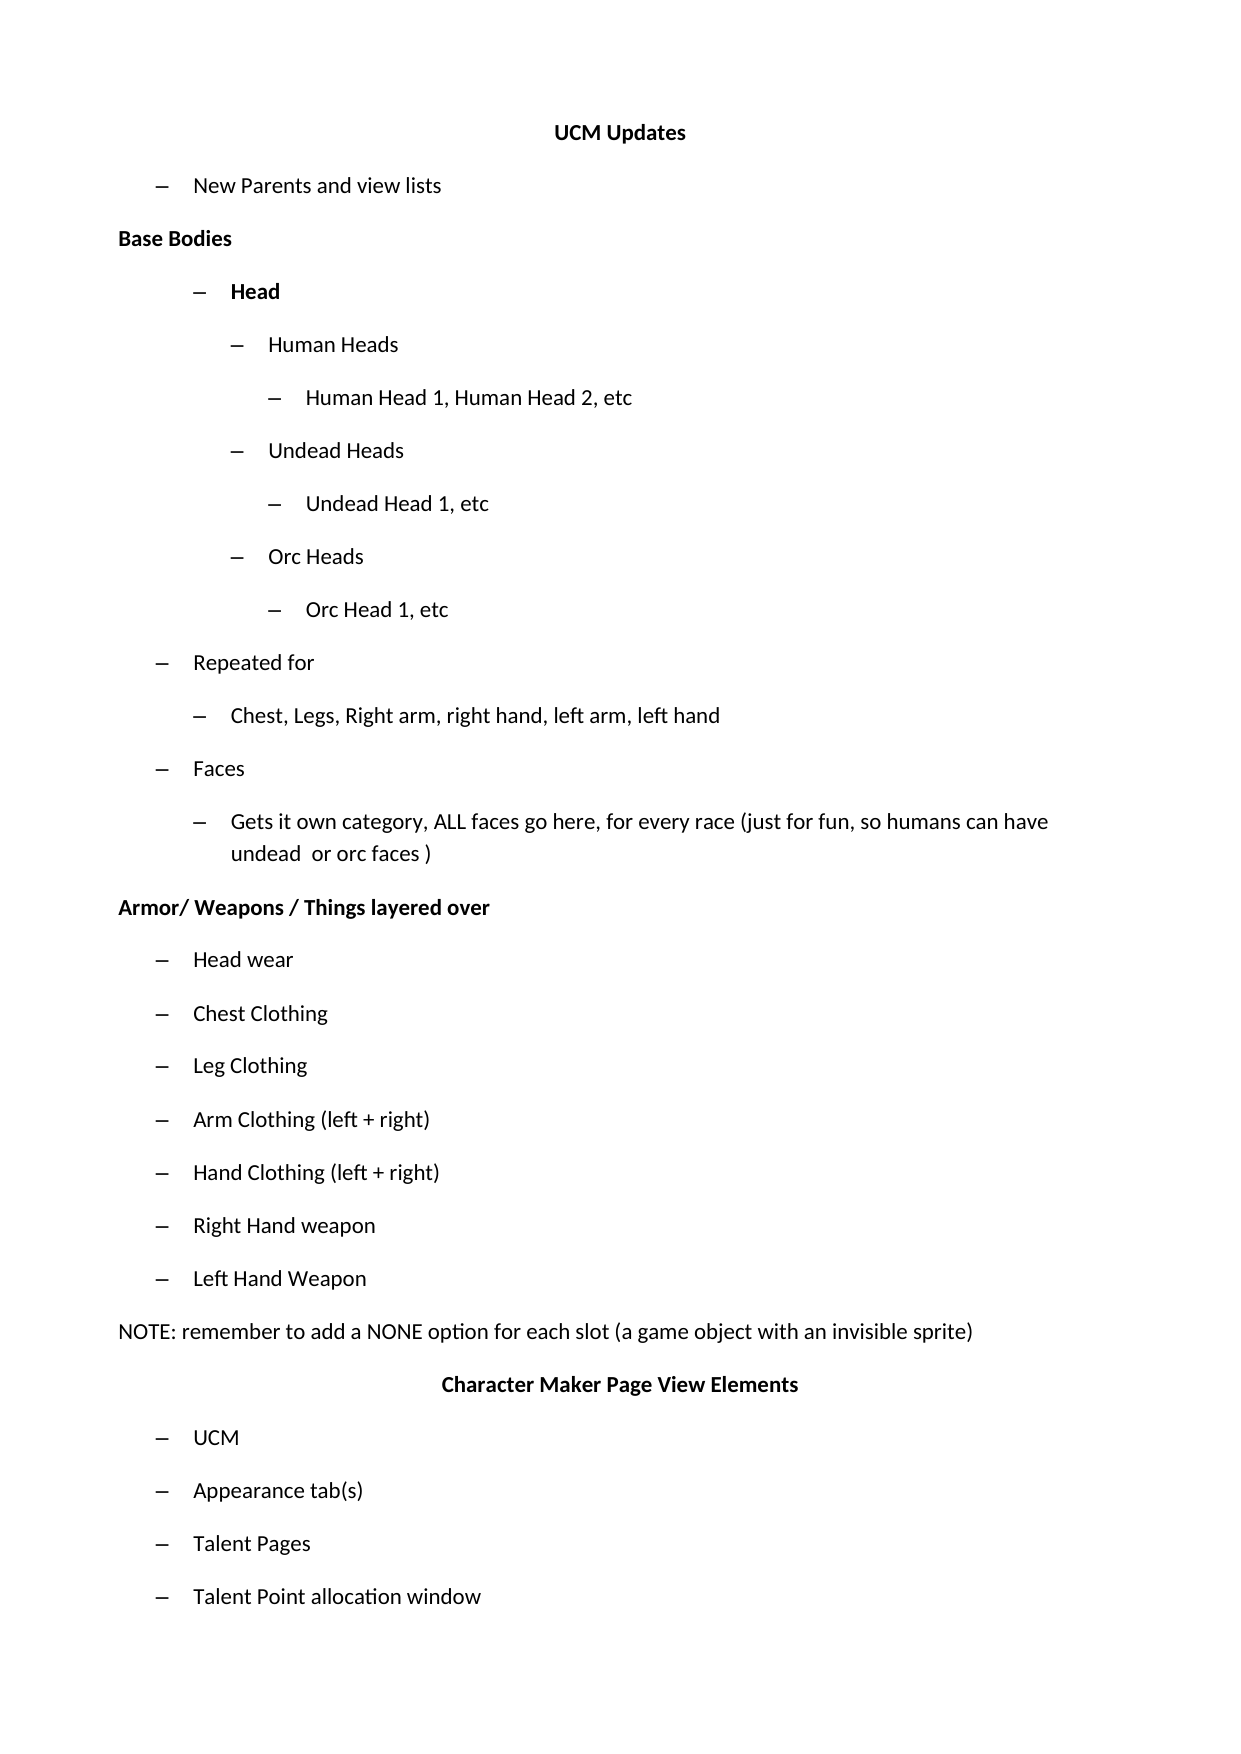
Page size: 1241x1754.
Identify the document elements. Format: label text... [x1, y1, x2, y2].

list Talent Pages [156, 1529, 1122, 1557]
text NOTE: remember to add a NONE option for each slot (a game object with an invisible sprite) [118, 1317, 1122, 1345]
list Right Hand weapon [156, 1211, 1122, 1239]
list Undead Head 1, etc [268, 489, 1122, 517]
list Human Heads [231, 330, 1122, 358]
list Faces [156, 754, 1122, 782]
list Undead Heads [231, 436, 1122, 464]
list Orc Heads [231, 542, 1122, 570]
list Chest, Legs, Right arm, right hand, left arm, left hand [193, 701, 1122, 729]
list Orc Head 1, etc [268, 595, 1122, 623]
list Hand Clothing (left + right) [156, 1158, 1122, 1186]
list Gets it own category, ALL faces go here, for every race (just for fun, so humans can have undead or orc faces ) [193, 807, 1122, 868]
list Chest Clothing [156, 999, 1122, 1027]
list Head wear [156, 946, 1122, 974]
list Arm Clothing (left + right) [156, 1105, 1122, 1133]
text Base Bodies [118, 224, 1122, 252]
text Character Maker Page View Elements [118, 1370, 1122, 1398]
list Repeated for [156, 648, 1122, 676]
text Armor/ Weapons / Things layered over [118, 893, 1122, 921]
list Appearance tab(s) [156, 1476, 1122, 1504]
text UCM Updates [118, 118, 1122, 146]
list Talent Point allocation window [156, 1582, 1122, 1610]
list UCM [156, 1423, 1122, 1451]
list Head [193, 277, 1122, 305]
list Human Head 1, Human Head 2, etc [268, 383, 1122, 411]
list Leg Clothing [156, 1052, 1122, 1080]
list New Parents and view lists [156, 171, 1122, 199]
list Left Hand Weapon [156, 1264, 1122, 1292]
